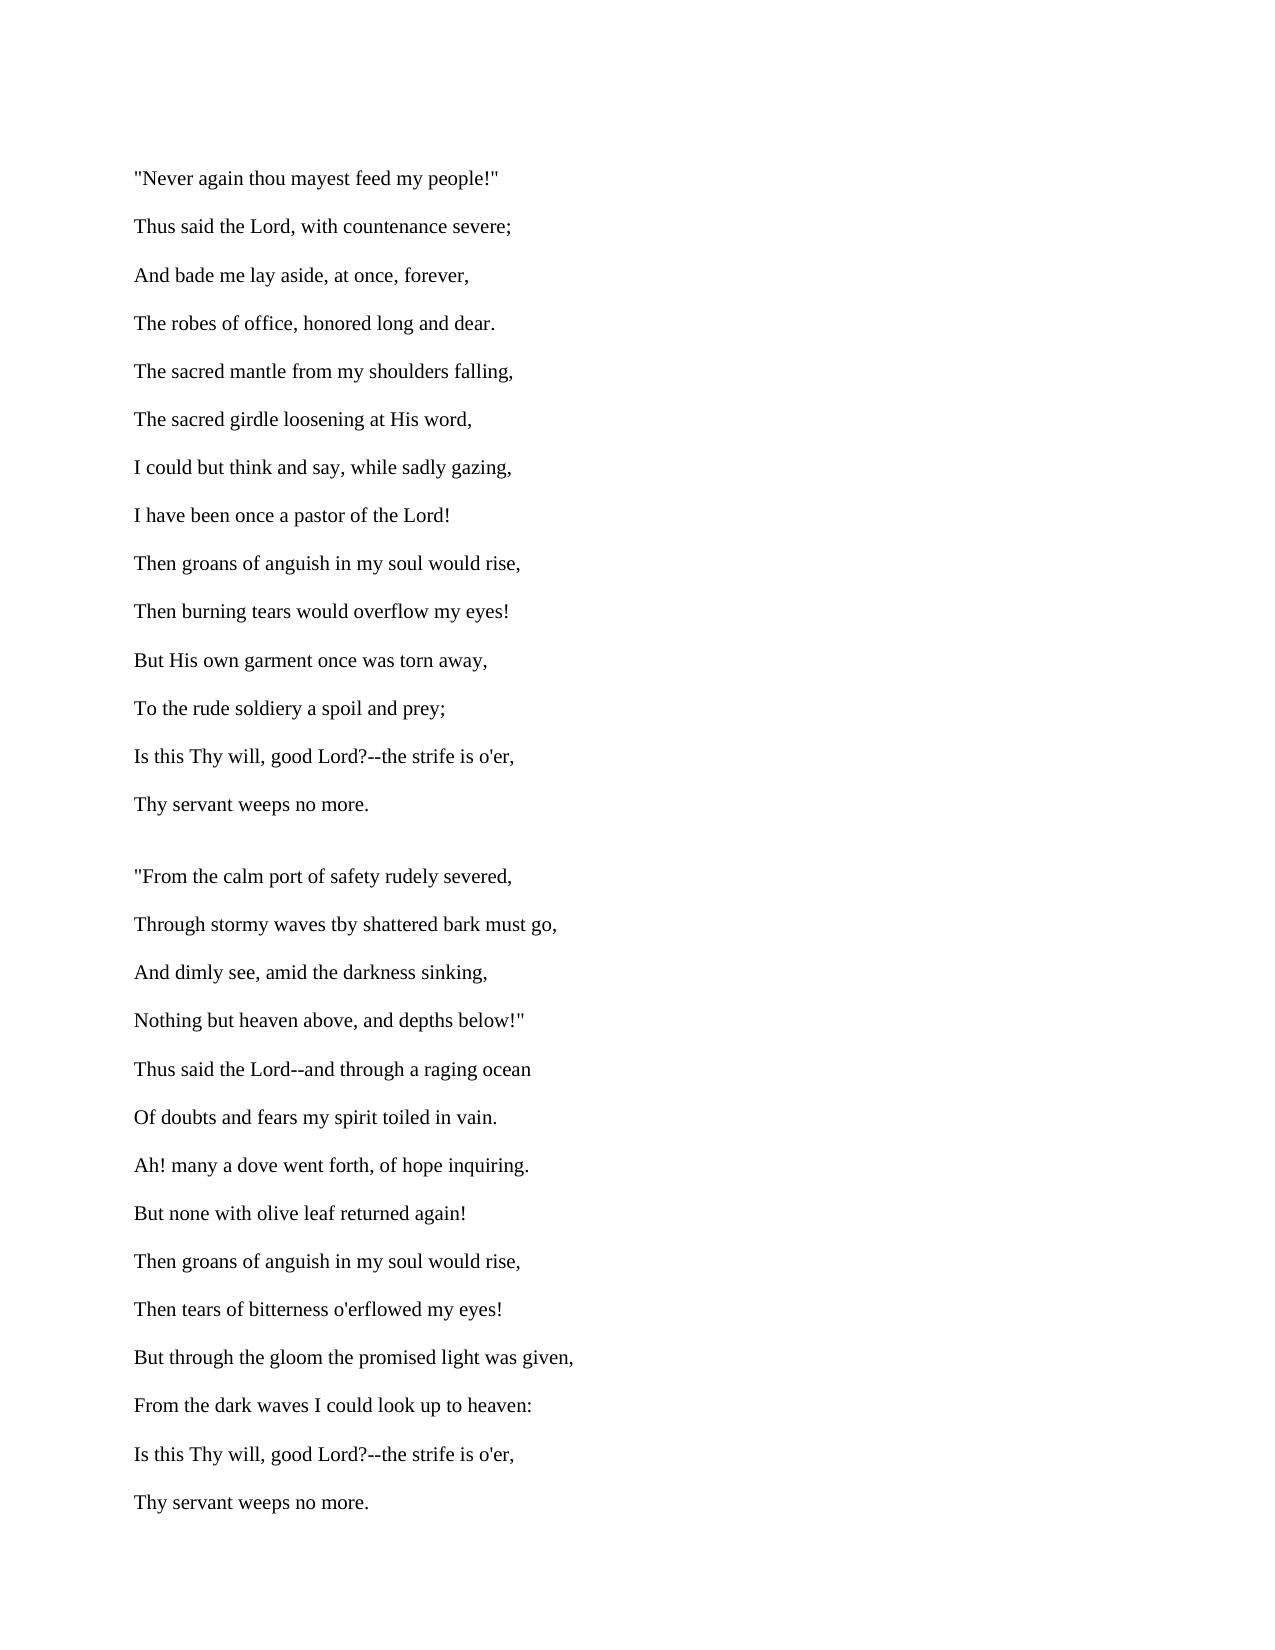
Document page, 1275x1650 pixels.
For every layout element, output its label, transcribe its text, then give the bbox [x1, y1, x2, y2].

text The robes of office, honored long and dear. [118, 311, 1157, 335]
text Of doubts and fears my spirit toiled in vain. [118, 1105, 1157, 1129]
text Through stormy waves tby shattered bark must go, [118, 912, 1157, 936]
text And dimly see, amid the darkness sinking, [118, 960, 1157, 984]
text The sacred mantle from my shoulders falling, [118, 359, 1157, 383]
text Thus said the Lord--and through a raging ocean [118, 1057, 1157, 1081]
text But His own garment once was torn away, [118, 647, 1157, 672]
text The sacred girdle loosening at His word, [118, 407, 1157, 431]
text "Never again thou mayest feed my people!" [118, 166, 1157, 190]
text But through the gloom the promised light was given, [118, 1345, 1157, 1369]
text Then groans of anguish in my soul would rise, [118, 1249, 1157, 1273]
text To the rude soldiery a spoil and prey; [118, 696, 1157, 720]
text I could but think and say, while sadly gazing, [118, 455, 1157, 479]
text Is this Thy will, good Lord?--the strife is o'er, [118, 744, 1157, 768]
text But none with olive leaf returned again! [118, 1201, 1157, 1225]
text From the dark waves I could look up to heaven: [118, 1393, 1157, 1417]
text Ah! many a dove went forth, of hope inquiring. [118, 1153, 1157, 1177]
text And bade me lay aside, at once, forever, [118, 262, 1157, 287]
text Thy servant weeps no more. [118, 1490, 1157, 1514]
text Then groans of anguish in my soul would rise, [118, 551, 1157, 575]
text Then tears of bitterness o'erflowed my eyes! [118, 1297, 1157, 1321]
text I have been once a pastor of the Lord! [118, 503, 1157, 527]
text Is this Thy will, good Lord?--the strife is o'er, [118, 1442, 1157, 1466]
text "From the calm port of safety rudely severed, [118, 864, 1157, 888]
text Thy servant weeps no more. [118, 792, 1157, 816]
text Thus said the Lord, with countenance severe; [118, 214, 1157, 238]
text Nothing but heaven above, and depths below!" [118, 1008, 1157, 1032]
text Then burning tears would overflow my eyes! [118, 599, 1157, 623]
